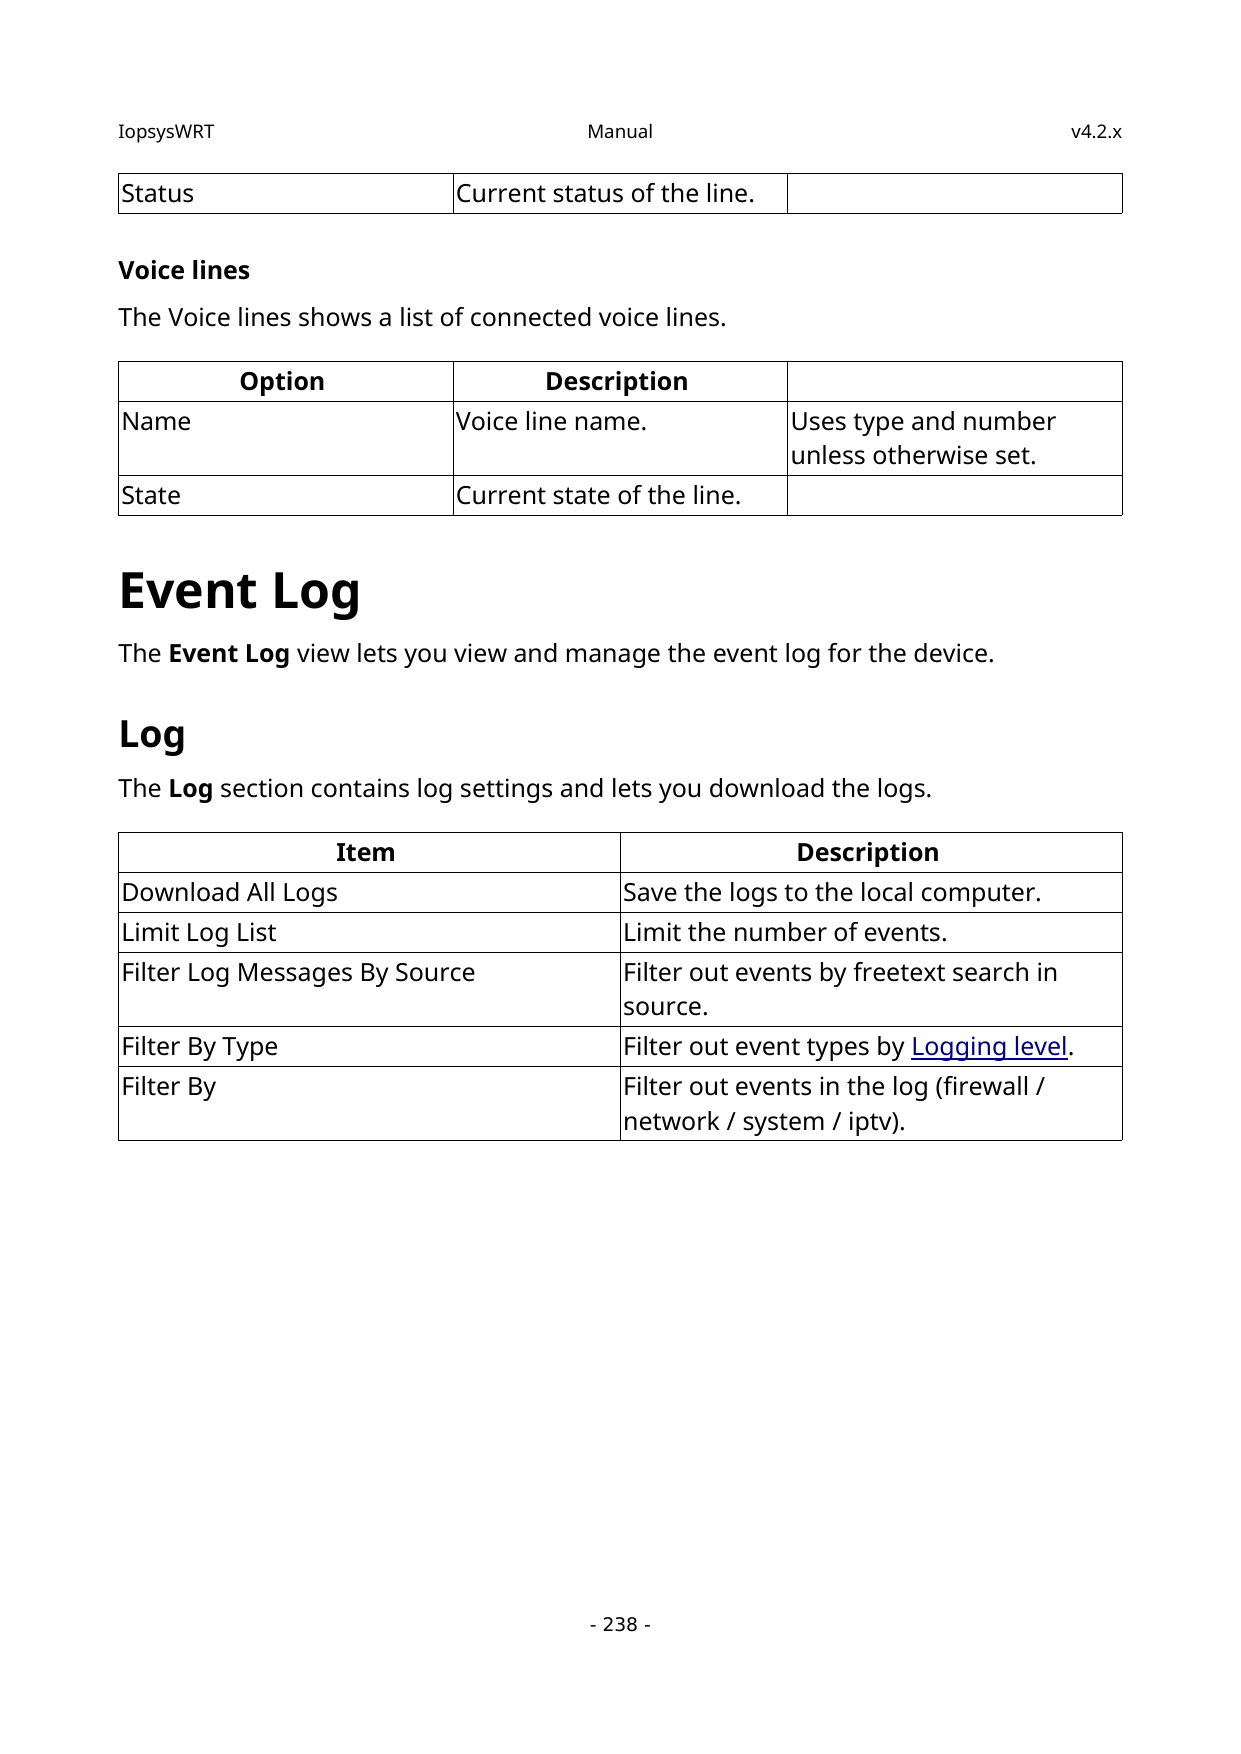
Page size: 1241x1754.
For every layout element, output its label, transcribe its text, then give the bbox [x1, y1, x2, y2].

table_cell Save the logs to the local computer. [621, 873, 1122, 912]
table_cell State [119, 476, 453, 515]
table_cell Filter out events in the log (firewall / network / system / iptv). [621, 1067, 1122, 1140]
table_cell [788, 174, 1122, 213]
subtitle Event Log [118, 555, 1122, 623]
table_cell Status [119, 174, 453, 213]
table_cell Uses type and number unless otherwise set. [788, 402, 1122, 475]
table_cell Filter By [119, 1067, 620, 1140]
table_cell Filter out event types by Logging level. [621, 1027, 1122, 1066]
table_header Item [119, 833, 620, 872]
table_cell Current status of the line. [454, 174, 787, 213]
table_cell Name [119, 402, 453, 475]
table_cell Limit Log List [119, 913, 620, 952]
table_header Description [621, 833, 1122, 872]
text The Log section contains log settings and lets you download the logs. [118, 771, 1122, 805]
text The Voice lines shows a list of connected voice lines. [118, 299, 1122, 334]
subtitle Log [118, 707, 1122, 758]
table_cell Download All Logs [119, 873, 620, 912]
table_cell Filter By Type [119, 1027, 620, 1066]
table_cell Limit the number of events. [621, 913, 1122, 952]
table_header Description [454, 362, 787, 401]
table_header Option [119, 362, 453, 401]
table_header [788, 362, 1122, 401]
table_cell [788, 476, 1122, 515]
table_cell Current state of the line. [454, 476, 787, 515]
table_cell Voice line name. [454, 402, 787, 475]
table_cell Filter Log Messages By Source [119, 953, 620, 1026]
text The Event Log view lets you view and manage the event log for the device. [118, 636, 1122, 669]
subtitle Voice lines [118, 253, 1122, 287]
table_cell Filter out events by freetext search in source. [621, 953, 1122, 1026]
